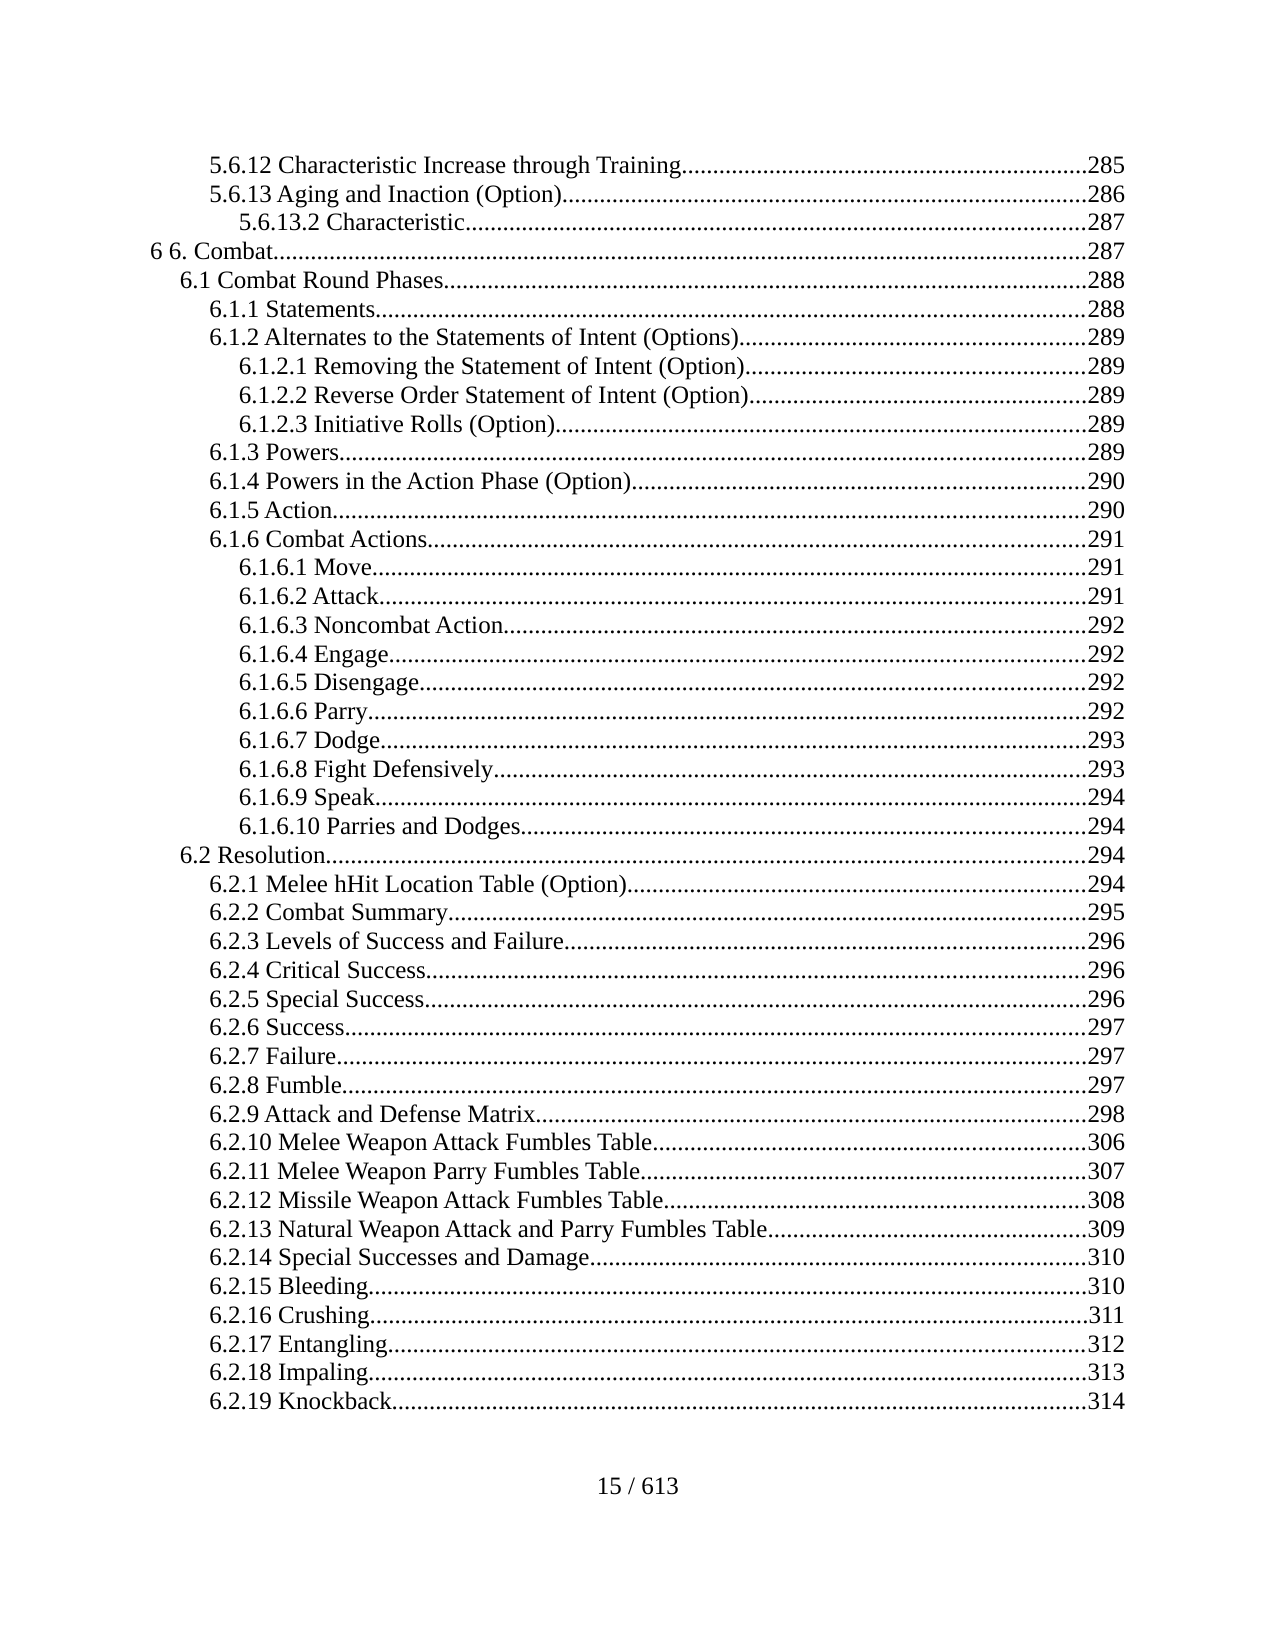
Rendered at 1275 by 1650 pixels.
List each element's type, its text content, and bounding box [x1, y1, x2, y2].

text 6.2.11 Melee Weapon Parry Fumbles Table 307 [209, 1156, 1125, 1185]
text 6.1.4 Powers in the Action Phase (Option) 290 [209, 466, 1125, 495]
text 6.1.6.7 Dodge 293 [238, 725, 1125, 754]
text 6.1.6.4 Engage 292 [238, 639, 1125, 667]
text 6.2.5 Special Success 296 [209, 984, 1125, 1012]
text 5.6.13.2 Characteristic 287 [238, 207, 1125, 236]
text 6.2.10 Melee Weapon Attack Fumbles Table 306 [209, 1127, 1125, 1156]
text 6.2.13 Natural Weapon Attack and Parry Fumbles Table 309 [209, 1214, 1125, 1242]
text 5.6.12 Characteristic Increase through Training 285 [209, 150, 1125, 179]
text 6.1.6.10 Parries and Dodges 294 [238, 811, 1125, 840]
text 6.1.2.2 Reverse Order Statement of Intent (Option) 289 [238, 380, 1125, 409]
text 6.2.12 Missile Weapon Attack Fumbles Table 308 [209, 1185, 1125, 1214]
text 6.1.2.1 Removing the Statement of Intent (Option) 289 [238, 351, 1125, 380]
text 6 6. Combat 287 [150, 236, 1125, 265]
text 6.2.2 Combat Summary 295 [209, 897, 1125, 926]
text 6.2.6 Success 297 [209, 1012, 1125, 1041]
text 6.1.3 Powers 289 [209, 437, 1125, 466]
text 6.2.16 Crushing 311 [209, 1300, 1125, 1329]
text 6.1.2 Alternates to the Statements of Intent (Options) 289 [209, 322, 1125, 351]
text 6.1.6.2 Attack 291 [238, 581, 1125, 610]
text 6.1.6 Combat Actions 291 [209, 524, 1125, 552]
text 6.2.17 Entangling 312 [209, 1329, 1125, 1357]
text 6.2 Resolution 294 [179, 840, 1125, 869]
text 6.1.2.3 Initiative Rolls (Option) 289 [238, 409, 1125, 437]
text 6.2.3 Levels of Success and Failure 296 [209, 926, 1125, 955]
text 6.1.1 Statements 288 [209, 294, 1125, 322]
text 6.1.6.3 Noncombat Action 292 [238, 610, 1125, 639]
text 6.2.7 Failure 297 [209, 1041, 1125, 1070]
text 6.2.8 Fumble 297 [209, 1070, 1125, 1099]
text 6.2.19 Knockback 314 [209, 1386, 1125, 1415]
text 6.2.15 Bleeding 310 [209, 1271, 1125, 1300]
text 6.1.6.6 Parry 292 [238, 696, 1125, 725]
text 6.1 Combat Round Phases 288 [179, 265, 1125, 294]
text 6.1.6.8 Fight Defensively 293 [238, 754, 1125, 782]
text 6.2.4 Critical Success 296 [209, 955, 1125, 984]
text 6.1.6.1 Move 291 [238, 552, 1125, 581]
text 6.2.18 Impaling 313 [209, 1357, 1125, 1386]
text 6.2.9 Attack and Defense Matrix 298 [209, 1099, 1125, 1127]
text 5.6.13 Aging and Inaction (Option) 286 [209, 179, 1125, 207]
text 6.1.6.9 Speak 294 [238, 782, 1125, 811]
text 6.1.6.5 Disengage 292 [238, 667, 1125, 696]
text 6.2.14 Special Successes and Damage 310 [209, 1242, 1125, 1271]
text 6.2.1 Melee hHit Location Table (Option) 294 [209, 869, 1125, 897]
text 6.1.5 Action 290 [209, 495, 1125, 524]
